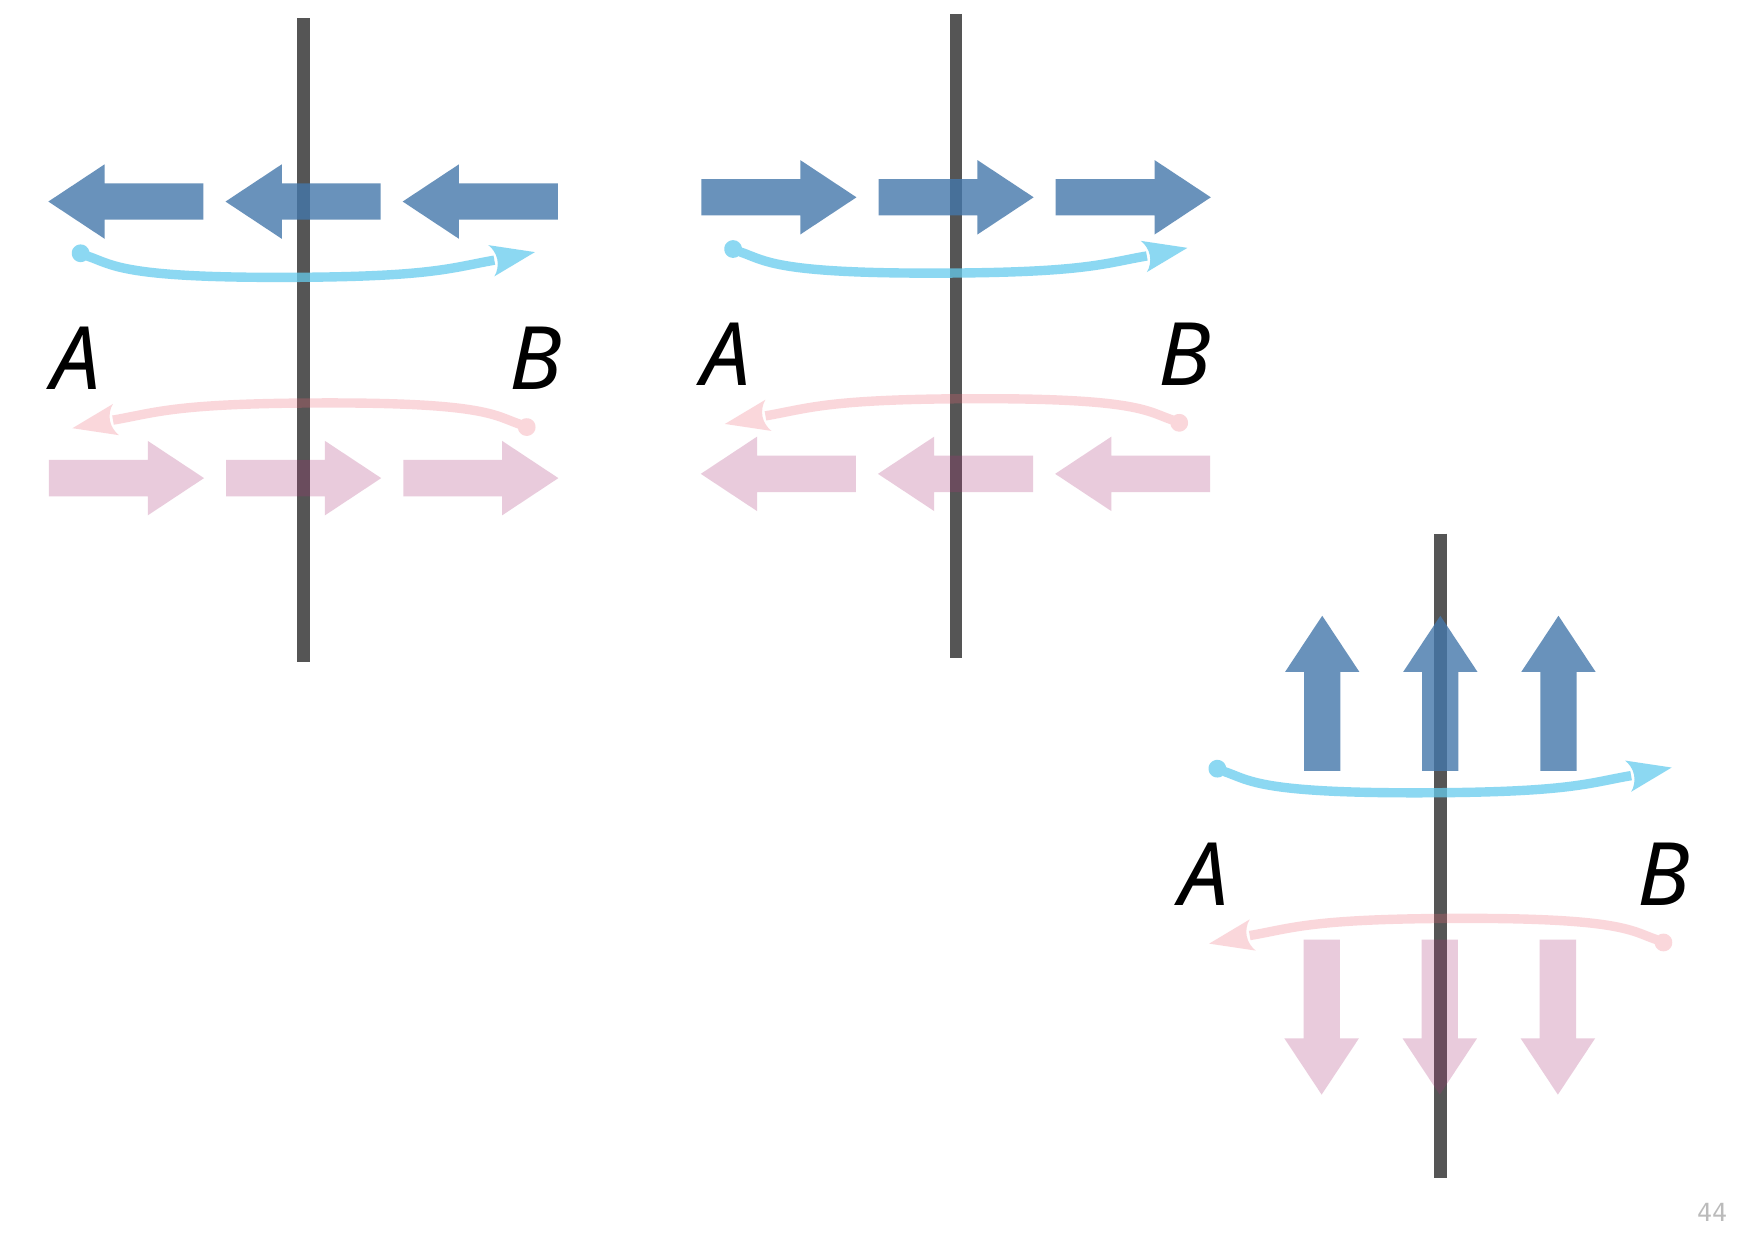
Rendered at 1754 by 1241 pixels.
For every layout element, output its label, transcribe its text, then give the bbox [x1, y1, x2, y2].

text_box B [1622, 804, 1706, 907]
text_box [226, 440, 382, 516]
text_box [1520, 939, 1596, 1095]
text_box [1285, 615, 1360, 771]
text_box [225, 164, 381, 239]
text_box B [494, 289, 578, 392]
text_box [1521, 615, 1596, 771]
text_box B [1144, 284, 1228, 388]
text_box [878, 160, 1034, 235]
text_box A [1165, 804, 1258, 907]
text_box [1055, 160, 1211, 235]
text_box [701, 160, 857, 235]
text_box A [686, 284, 780, 388]
text_box [1284, 939, 1359, 1095]
text_box [1402, 939, 1477, 1095]
text_box [700, 436, 856, 512]
text_box [402, 164, 558, 239]
text_box [48, 164, 204, 239]
text_box A [37, 289, 130, 392]
text_box [877, 436, 1034, 512]
text_box [1055, 436, 1211, 512]
text_box [48, 440, 205, 516]
text_box [1403, 615, 1478, 771]
text_box [403, 440, 559, 516]
